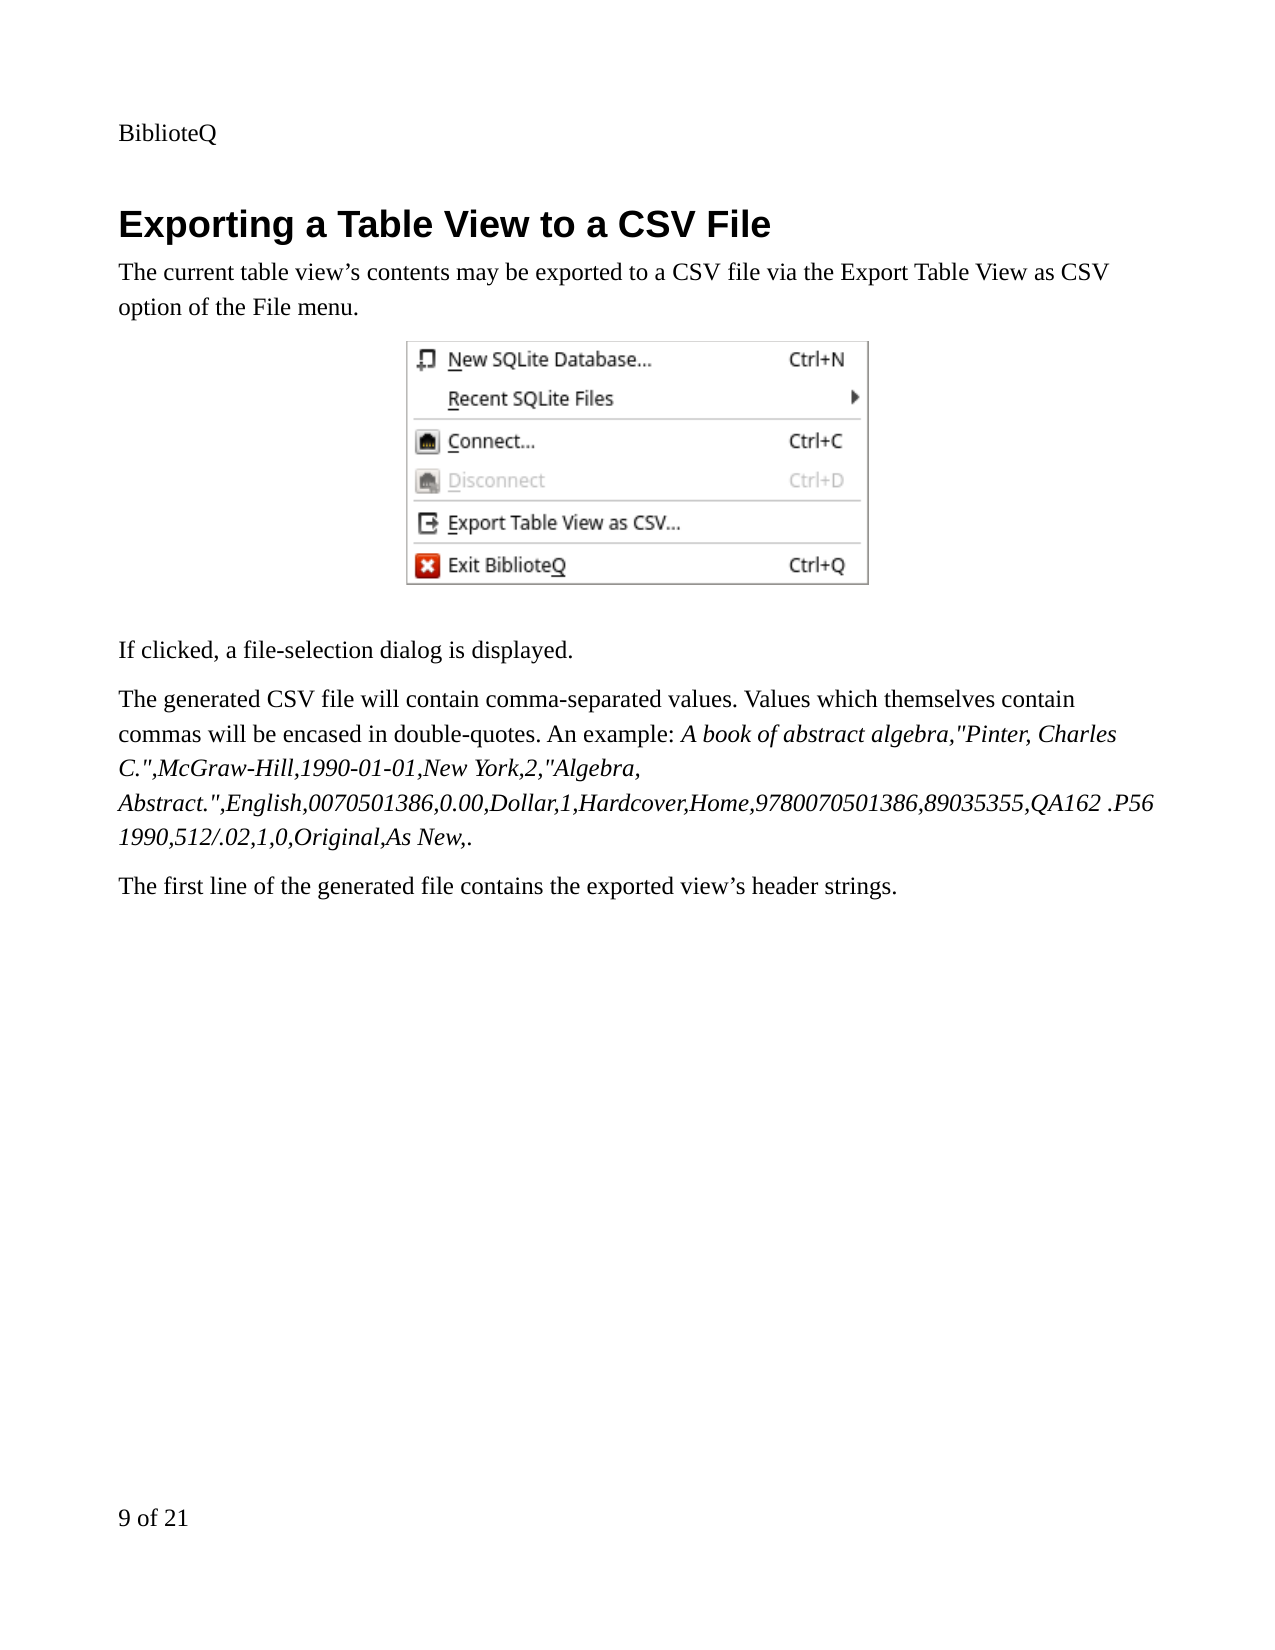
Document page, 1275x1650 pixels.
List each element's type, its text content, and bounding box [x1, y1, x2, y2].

text The current table view’s contents may be exported to a CSV file via the Export Table View as CSV option of the File menu. [118, 257, 1157, 321]
text The generated CSV file will contain comma-separated values. Values which themselves contain commas will be encased in double-quotes. An example: A book of abstract algebra,"Pinter, Charles C.",McGraw-Hill,1990-01-01,New York,2,"Algebra, Abstract.",English,0070501386,0.00,Dollar,1,Hardcover,Home,9780070501386,89035355,QA162 .P56 1990,512/.02,1,0,Original,As New,. [118, 684, 1157, 851]
subtitle Exporting a Table View to a CSV File [118, 201, 1157, 245]
picture [406, 341, 869, 585]
text If clicked, a file-selection dialog is displayed. [118, 635, 1157, 664]
text The first line of the generated file contains the exported view’s header strings. [118, 871, 1157, 900]
